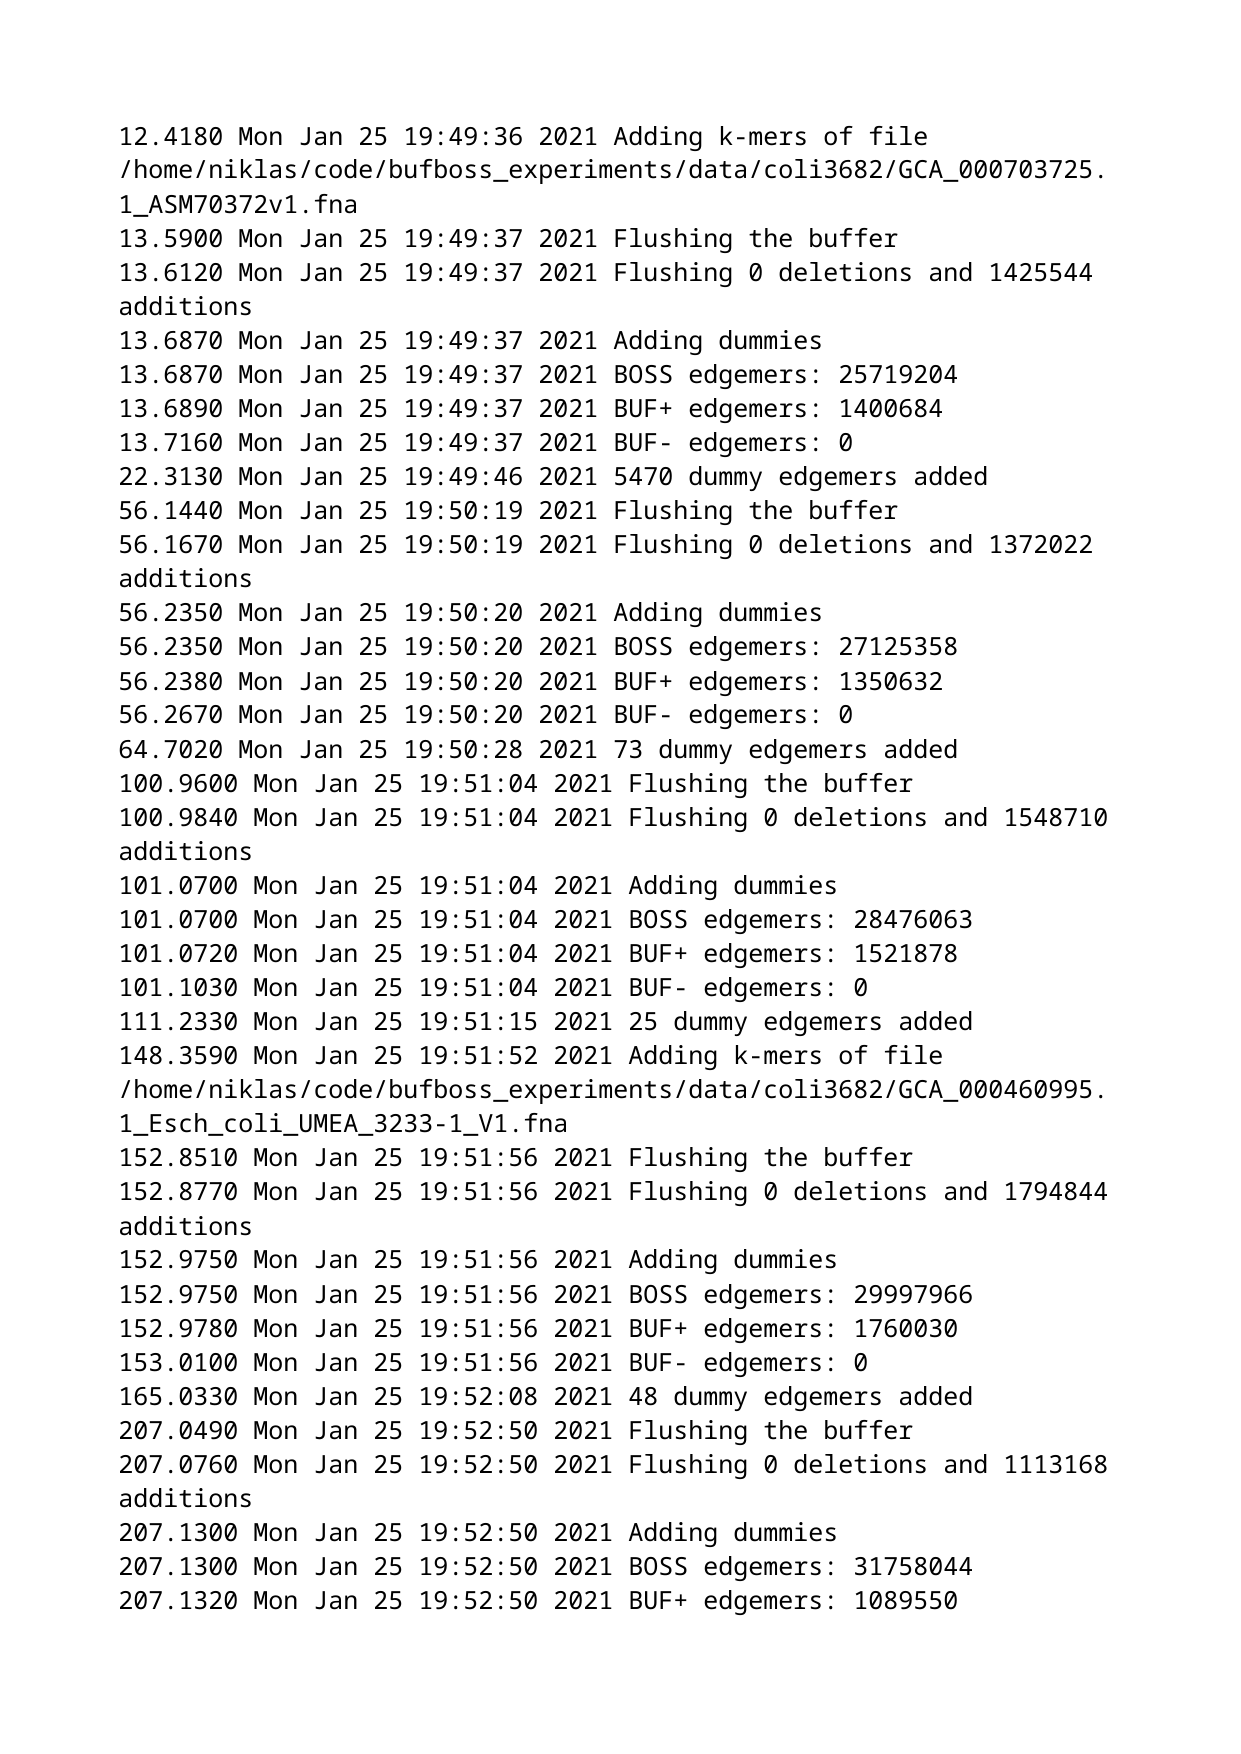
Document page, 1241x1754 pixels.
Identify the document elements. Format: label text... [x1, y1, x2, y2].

text 207.1300 Mon Jan 25 19:52:50 2021 BOSS edgemers: 31758044 [118, 1549, 1122, 1583]
text 12.4180 Mon Jan 25 19:49:36 2021 Adding k-mers of file /home/niklas/code/bufboss_experiments/data/coli3682/GCA_000703725.1_ASM70372v1.fna [118, 118, 1122, 220]
text 13.6890 Mon Jan 25 19:49:37 2021 BUF+ edgemers: 1400684 [118, 391, 1122, 425]
text 101.0720 Mon Jan 25 19:51:04 2021 BUF+ edgemers: 1521878 [118, 936, 1122, 970]
text 13.5900 Mon Jan 25 19:49:37 2021 Flushing the buffer [118, 220, 1122, 254]
text 22.3130 Mon Jan 25 19:49:46 2021 5470 dummy edgemers added [118, 459, 1122, 493]
text 56.2350 Mon Jan 25 19:50:20 2021 Adding dummies [118, 595, 1122, 629]
text 165.0330 Mon Jan 25 19:52:08 2021 48 dummy edgemers added [118, 1378, 1122, 1412]
text 153.0100 Mon Jan 25 19:51:56 2021 BUF- edgemers: 0 [118, 1344, 1122, 1378]
text 64.7020 Mon Jan 25 19:50:28 2021 73 dummy edgemers added [118, 731, 1122, 765]
text 13.6870 Mon Jan 25 19:49:37 2021 Adding dummies [118, 322, 1122, 357]
text 148.3590 Mon Jan 25 19:51:52 2021 Adding k-mers of file /home/niklas/code/bufboss_experiments/data/coli3682/GCA_000460995.1_Esch_coli_UMEA_3233-1_V1.fna [118, 1038, 1122, 1140]
text 13.7160 Mon Jan 25 19:49:37 2021 BUF- edgemers: 0 [118, 425, 1122, 459]
text 13.6120 Mon Jan 25 19:49:37 2021 Flushing 0 deletions and 1425544 additions [118, 254, 1122, 322]
text 207.1300 Mon Jan 25 19:52:50 2021 Adding dummies [118, 1515, 1122, 1549]
text 56.2380 Mon Jan 25 19:50:20 2021 BUF+ edgemers: 1350632 [118, 663, 1122, 697]
text 207.1320 Mon Jan 25 19:52:50 2021 BUF+ edgemers: 1089550 [118, 1583, 1122, 1617]
text 207.0490 Mon Jan 25 19:52:50 2021 Flushing the buffer [118, 1412, 1122, 1447]
text 56.1670 Mon Jan 25 19:50:19 2021 Flushing 0 deletions and 1372022 additions [118, 527, 1122, 595]
text 152.8770 Mon Jan 25 19:51:56 2021 Flushing 0 deletions and 1794844 additions [118, 1174, 1122, 1242]
text 101.0700 Mon Jan 25 19:51:04 2021 BOSS edgemers: 28476063 [118, 902, 1122, 936]
text 56.1440 Mon Jan 25 19:50:19 2021 Flushing the buffer [118, 493, 1122, 527]
text 207.0760 Mon Jan 25 19:52:50 2021 Flushing 0 deletions and 1113168 additions [118, 1447, 1122, 1515]
text 152.9750 Mon Jan 25 19:51:56 2021 BOSS edgemers: 29997966 [118, 1276, 1122, 1310]
text 152.8510 Mon Jan 25 19:51:56 2021 Flushing the buffer [118, 1140, 1122, 1174]
text 101.0700 Mon Jan 25 19:51:04 2021 Adding dummies [118, 867, 1122, 902]
text 152.9780 Mon Jan 25 19:51:56 2021 BUF+ edgemers: 1760030 [118, 1310, 1122, 1344]
text 101.1030 Mon Jan 25 19:51:04 2021 BUF- edgemers: 0 [118, 970, 1122, 1004]
text 56.2670 Mon Jan 25 19:50:20 2021 BUF- edgemers: 0 [118, 697, 1122, 731]
text 13.6870 Mon Jan 25 19:49:37 2021 BOSS edgemers: 25719204 [118, 357, 1122, 391]
text 100.9840 Mon Jan 25 19:51:04 2021 Flushing 0 deletions and 1548710 additions [118, 799, 1122, 867]
text 111.2330 Mon Jan 25 19:51:15 2021 25 dummy edgemers added [118, 1004, 1122, 1038]
text 56.2350 Mon Jan 25 19:50:20 2021 BOSS edgemers: 27125358 [118, 629, 1122, 663]
text 152.9750 Mon Jan 25 19:51:56 2021 Adding dummies [118, 1242, 1122, 1276]
text 100.9600 Mon Jan 25 19:51:04 2021 Flushing the buffer [118, 765, 1122, 799]
